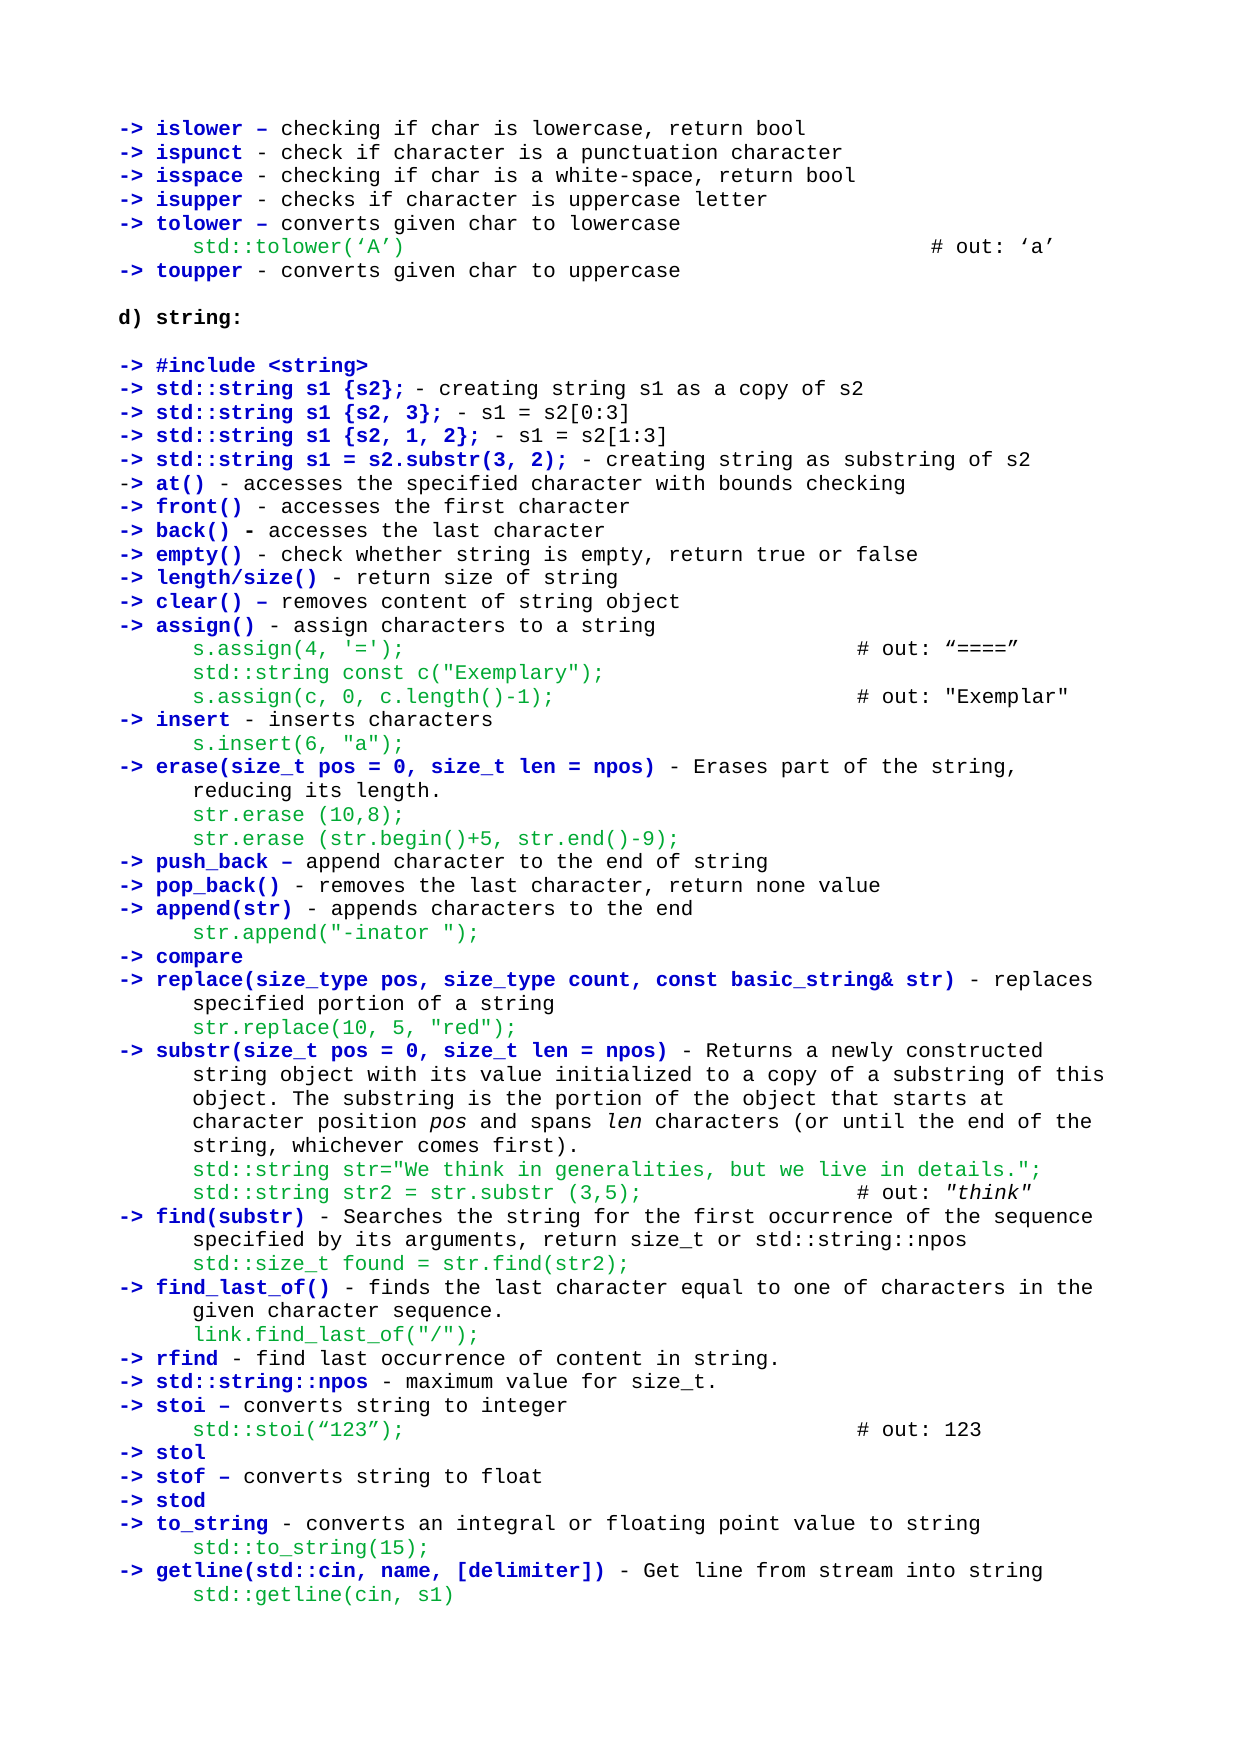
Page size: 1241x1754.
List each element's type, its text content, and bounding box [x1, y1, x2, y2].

text -> isupper - checks if character is uppercase letter [118, 189, 1122, 213]
text -> back() - accesses the last character [118, 520, 1122, 544]
text s.assign(4, '='); # out: “====” [118, 638, 1122, 662]
text -> stod [118, 1489, 1122, 1513]
text -> clear() – removes content of string object [118, 591, 1122, 615]
text std::getline(cin, s1) [118, 1584, 1122, 1608]
text -> toupper - converts given char to uppercase [118, 260, 1122, 284]
text -> find(substr) - Searches the string for the first occurrence of the sequence specified by its arguments, return size_t or std::string::npos [118, 1206, 1122, 1253]
text -> rfind - find last occurrence of content in string. [118, 1348, 1122, 1371]
text d) string: [118, 307, 1122, 331]
text -> to_string - converts an integral or floating point value to string [118, 1513, 1122, 1537]
text str.erase (str.begin()+5, str.end()-9); [118, 827, 1122, 851]
text -> find_last_of() - finds the last character equal to one of characters in the given character sequence. [118, 1277, 1122, 1324]
text -> tolower – converts given char to lowercase [118, 213, 1122, 236]
text -> front() - accesses the first character [118, 496, 1122, 520]
text str.append("-inator "); [118, 922, 1122, 946]
text std::string str2 = str.substr (3,5); # out: "think" [118, 1182, 1122, 1206]
text std::size_t found = str.find(str2); [118, 1253, 1122, 1277]
text -> #include <string> [118, 354, 1122, 378]
text -> replace(size_type pos, size_type count, const basic_string& str) - replaces specified portion of a string [118, 969, 1122, 1017]
text -> append(str) - appends characters to the end [118, 898, 1122, 922]
text -> std::string::npos - maximum value for size_t. [118, 1371, 1122, 1395]
text s.assign(c, 0, c.length()-1); # out: "Exemplar" [118, 686, 1122, 709]
text -> compare [118, 946, 1122, 969]
text std::stoi(“123”); # out: 123 [118, 1419, 1122, 1442]
text link.find_last_of("/"); [118, 1324, 1122, 1348]
text -> substr(size_t pos = 0, size_t len = npos) - Returns a newly constructed string object with its value initialized to a copy of a substring of this object. The substring is the portion of the object that starts at character position pos and spans len characters (or until the end of the string, whichever comes first). [118, 1040, 1122, 1158]
text -> getline(std::cin, name, [delimiter]) - Get line from stream into string [118, 1561, 1122, 1584]
text std::string str="We think in generalities, but we live in details."; [118, 1158, 1122, 1182]
text -> assign() - assign characters to a string [118, 615, 1122, 638]
text std::string const c("Exemplary"); [118, 662, 1122, 686]
text str.erase (10,8); [118, 804, 1122, 827]
text str.replace(10, 5, "red"); [118, 1017, 1122, 1040]
text -> ispunct - check if character is a punctuation character [118, 142, 1122, 165]
text s.insert(6, "a"); [118, 733, 1122, 757]
text -> std::string s1 {s2, 1, 2}; - s1 = s2[1:3] [118, 426, 1122, 449]
text std::to_string(15); [118, 1537, 1122, 1561]
text -> std::string s1 {s2}; - creating string s1 as a copy of s2 [118, 378, 1122, 402]
text -> isspace - checking if char is a white-space, return bool [118, 165, 1122, 189]
text -> length/size() - return size of string [118, 567, 1122, 591]
text -> push_back – append character to the end of string [118, 851, 1122, 875]
text -> insert - inserts characters [118, 709, 1122, 733]
text -> islower – checking if char is lowercase, return bool [118, 118, 1122, 142]
text -> std::string s1 = s2.substr(3, 2); - creating string as substring of s2 [118, 449, 1122, 473]
text -> empty() - check whether string is empty, return true or false [118, 544, 1122, 567]
text -> stol [118, 1442, 1122, 1466]
text -> erase(size_t pos = 0, size_t len = npos) - Erases part of the string, reducing its length. [118, 757, 1122, 804]
text -> stof – converts string to float [118, 1466, 1122, 1489]
text -> at() - accesses the specified character with bounds checking [118, 473, 1122, 496]
text -> std::string s1 {s2, 3}; - s1 = s2[0:3] [118, 402, 1122, 426]
text -> stoi – converts string to integer [118, 1395, 1122, 1419]
text std::tolower(‘A’) # out: ‘a’ [118, 236, 1122, 260]
text -> pop_back() - removes the last character, return none value [118, 875, 1122, 898]
